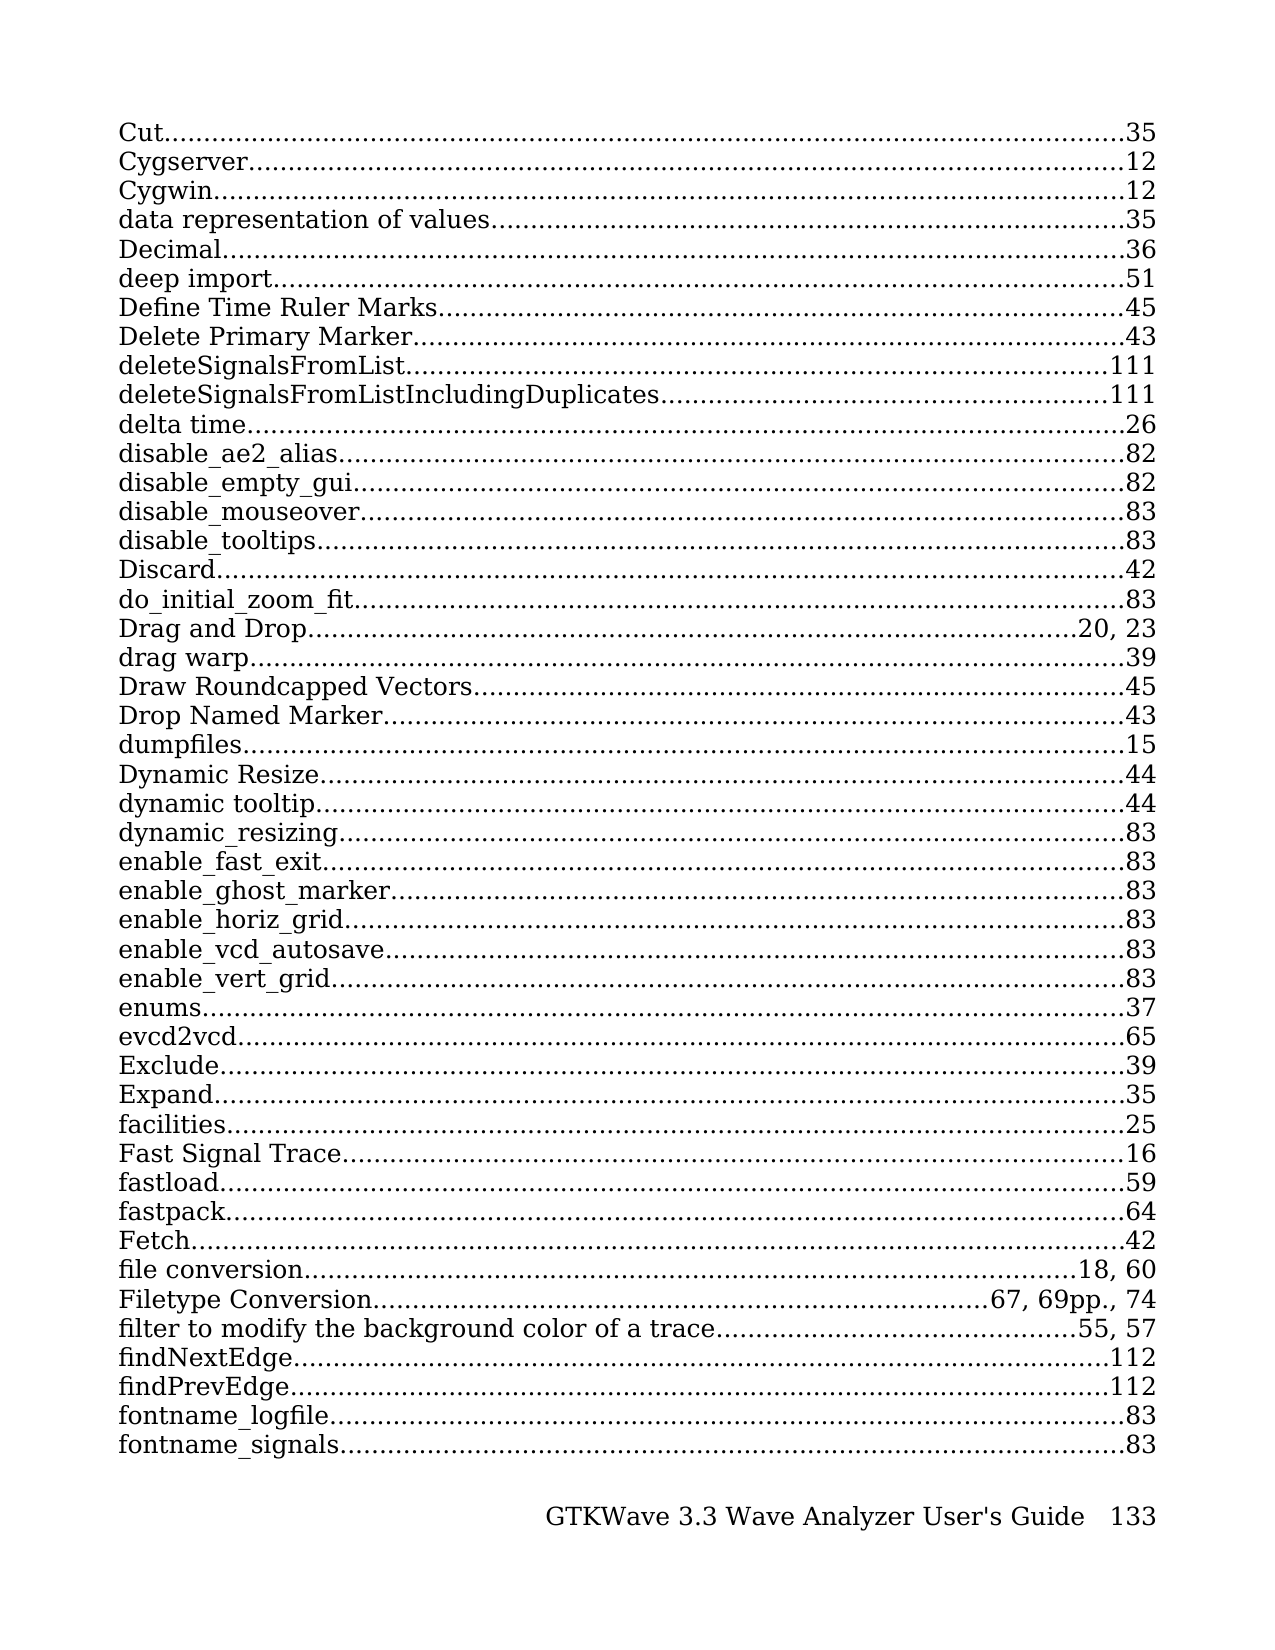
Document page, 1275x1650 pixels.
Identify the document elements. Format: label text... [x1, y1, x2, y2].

text Decimal 36 [118, 235, 1157, 264]
text dynamic tooltip 44 [118, 789, 1157, 818]
text Exclude 39 [118, 1051, 1157, 1081]
text Drag and Drop 20, 23 [118, 614, 1157, 643]
text deleteSignalsFromListIncludingDuplicates 111 [118, 381, 1157, 410]
text Fetch 42 [118, 1226, 1157, 1256]
text Dynamic Resize 44 [118, 760, 1157, 789]
text Expand 35 [118, 1081, 1157, 1110]
text fontname_logfile 83 [118, 1401, 1157, 1431]
text enable_vert_grid 83 [118, 964, 1157, 993]
text Fast Signal Trace 16 [118, 1139, 1157, 1168]
text Discard 42 [118, 556, 1157, 585]
text Cygserver 12 [118, 147, 1157, 176]
text Drop Named Marker 43 [118, 701, 1157, 731]
text enable_fast_exit 83 [118, 847, 1157, 876]
text data representation of values 35 [118, 206, 1157, 235]
text enums 37 [118, 993, 1157, 1022]
text deleteSignalsFromList 111 [118, 351, 1157, 381]
text disable_mouseover 83 [118, 497, 1157, 526]
text disable_empty_gui 82 [118, 468, 1157, 497]
text Cut 35 [118, 118, 1157, 147]
text enable_horiz_grid 83 [118, 906, 1157, 935]
text evcd2vcd 65 [118, 1022, 1157, 1051]
text Delete Primary Marker 43 [118, 322, 1157, 351]
text facilities 25 [118, 1110, 1157, 1139]
text drag warp 39 [118, 643, 1157, 672]
text Define Time Ruler Marks 45 [118, 293, 1157, 322]
text enable_ghost_marker 83 [118, 876, 1157, 906]
text deep import 51 [118, 264, 1157, 293]
text dynamic_resizing 83 [118, 818, 1157, 847]
text enable_vcd_autosave 83 [118, 935, 1157, 964]
text fastload 59 [118, 1168, 1157, 1197]
text dumpfiles 15 [118, 731, 1157, 760]
text disable_ae2_alias 82 [118, 439, 1157, 468]
text do_initial_zoom_fit 83 [118, 585, 1157, 614]
text findNextEdge 112 [118, 1343, 1157, 1372]
text findPrevEdge 112 [118, 1372, 1157, 1401]
text file conversion 18, 60 [118, 1256, 1157, 1285]
text delta time 26 [118, 410, 1157, 439]
text Filetype Conversion 67, 69pp., 74 [118, 1285, 1157, 1314]
text disable_tooltips 83 [118, 526, 1157, 556]
text filter to modify the background color of a trace 55, 57 [118, 1314, 1157, 1343]
text fastpack 64 [118, 1197, 1157, 1226]
text fontname_signals 83 [118, 1431, 1157, 1460]
text Cygwin 12 [118, 176, 1157, 206]
text Draw Roundcapped Vectors 45 [118, 672, 1157, 701]
